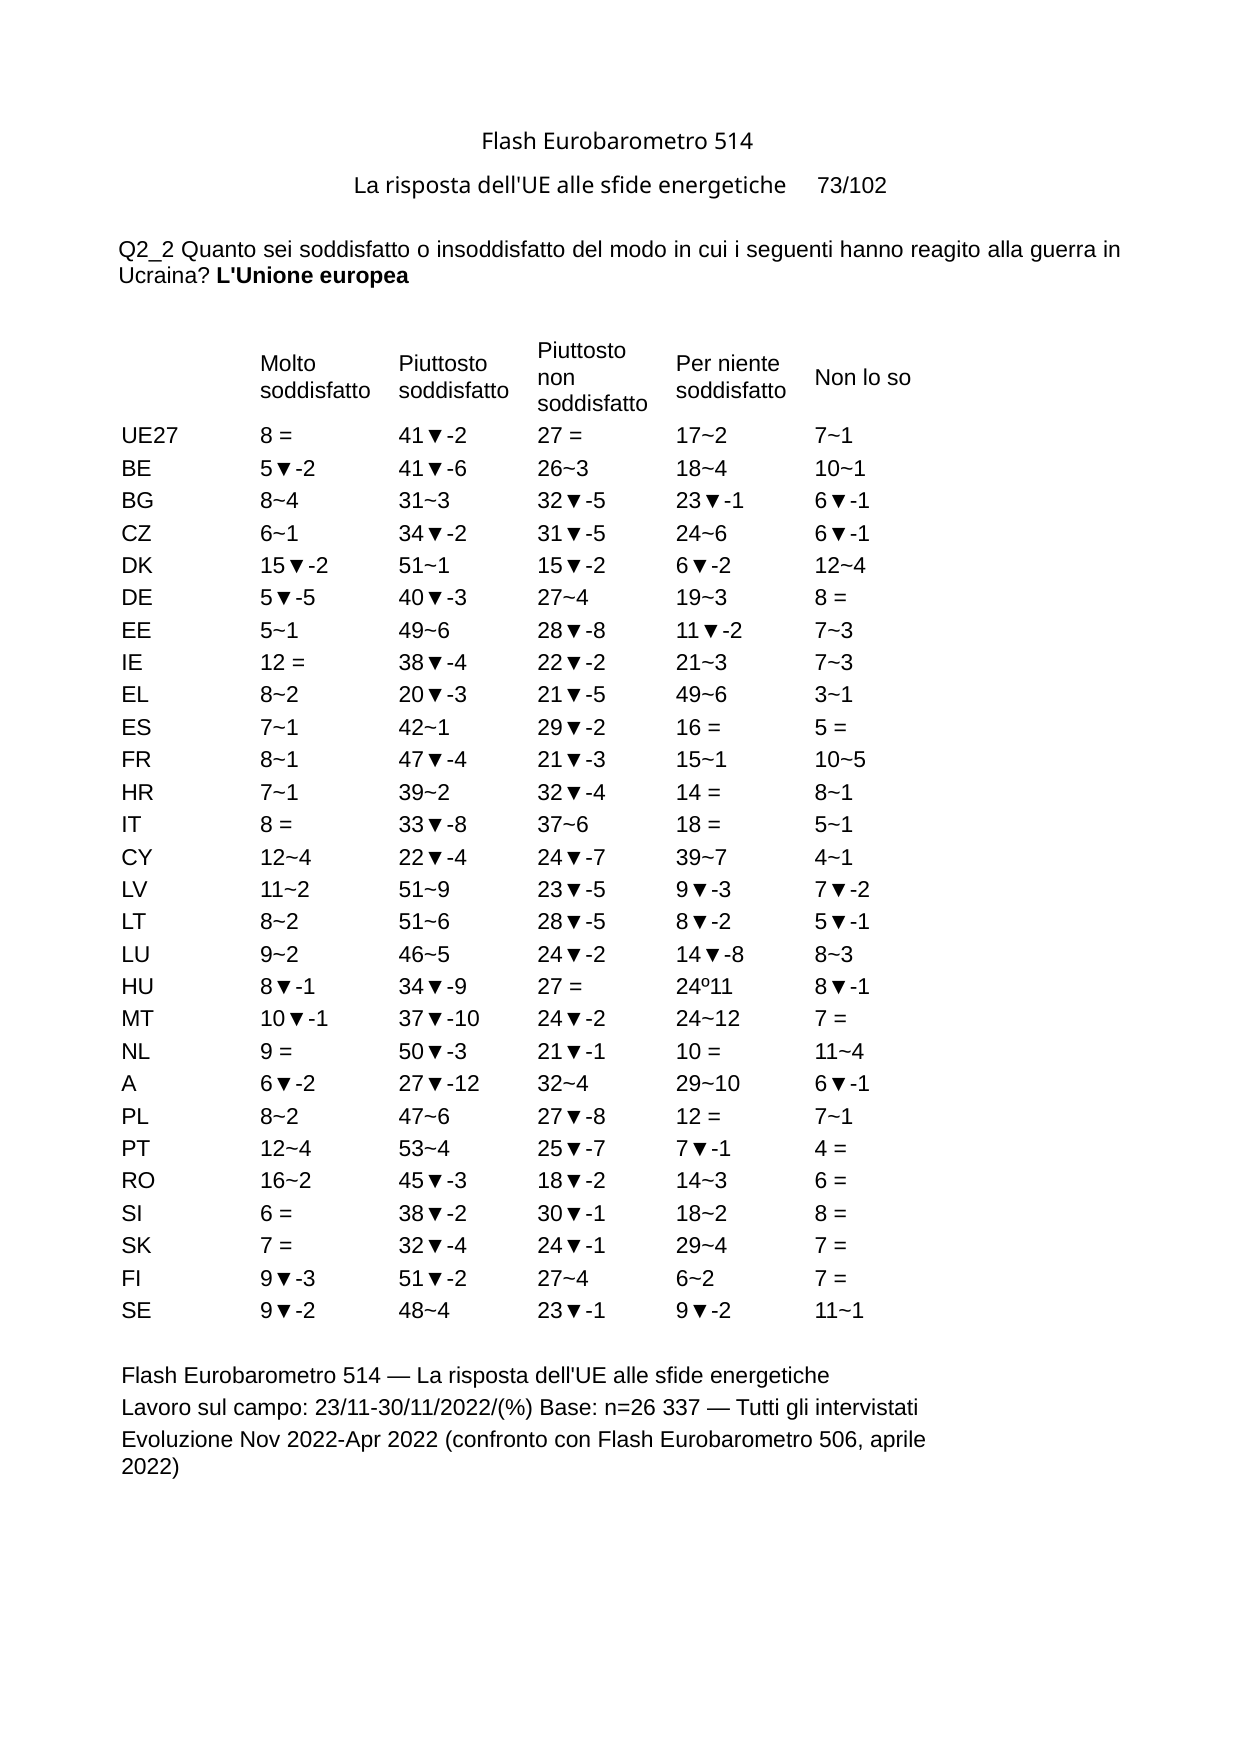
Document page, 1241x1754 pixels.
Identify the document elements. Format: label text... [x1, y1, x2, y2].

table_cell 46~5 [395, 938, 534, 970]
table_cell BE [118, 452, 257, 484]
table_cell 21▼-1 [534, 1035, 673, 1067]
table_cell 7▼-1 [673, 1132, 811, 1164]
table_cell 8~2 [257, 1100, 395, 1132]
table_cell 33▼-8 [395, 808, 534, 840]
table_cell 8▼-2 [673, 905, 811, 938]
table_cell 6~2 [673, 1262, 811, 1294]
table_cell SE [118, 1294, 257, 1326]
table_cell 21▼-5 [534, 679, 673, 711]
table_cell 32▼-4 [534, 776, 673, 808]
table_cell 31▼-5 [534, 516, 673, 549]
table_cell IE [118, 646, 257, 678]
table_cell ES [118, 711, 257, 743]
table_header Per niente soddisfatto [673, 334, 811, 419]
table_cell 6~1 [257, 516, 395, 549]
table_cell 32▼-5 [534, 484, 673, 516]
table_cell 6▼-2 [257, 1067, 395, 1099]
table_cell 24▼-2 [534, 938, 673, 970]
table_cell 8~1 [257, 743, 395, 776]
table_cell 27▼-8 [534, 1100, 673, 1132]
table_cell 6▼-1 [811, 1067, 950, 1099]
table_cell 38▼-4 [395, 646, 534, 678]
table_cell 12~4 [257, 840, 395, 873]
table_cell 8 = [811, 1197, 950, 1229]
table_cell Lavoro sul campo: 23/11-30/11/2022/(%) Base: n=26 337 — Tutti gli intervistati [118, 1391, 950, 1423]
table_cell 30▼-1 [534, 1197, 673, 1229]
table_cell 28▼-5 [534, 905, 673, 938]
table_cell HR [118, 776, 257, 808]
table_cell 15▼-2 [257, 549, 395, 581]
table_cell MT [118, 1003, 257, 1035]
table_cell FI [118, 1262, 257, 1294]
table_cell 47▼-4 [395, 743, 534, 776]
table_cell 9 = [257, 1035, 395, 1067]
table_cell 51~6 [395, 905, 534, 938]
table_cell [534, 1326, 673, 1359]
table_cell FR [118, 743, 257, 776]
table_cell 51~1 [395, 549, 534, 581]
table_cell 6▼-1 [811, 484, 950, 516]
table_cell 24▼-1 [534, 1229, 673, 1262]
table_cell 7 = [257, 1229, 395, 1262]
table_cell 32▼-4 [395, 1229, 534, 1262]
table_cell 41▼-6 [395, 452, 534, 484]
table_cell 7~1 [257, 776, 395, 808]
table_cell 5▼-1 [811, 905, 950, 938]
table_header [118, 334, 257, 419]
table_cell 16 = [673, 711, 811, 743]
table_cell 29▼-2 [534, 711, 673, 743]
table_cell 7~1 [811, 419, 950, 452]
table_cell [118, 1326, 257, 1359]
table_cell SI [118, 1197, 257, 1229]
table_cell 27~4 [534, 581, 673, 614]
table_cell 24~12 [673, 1003, 811, 1035]
table_cell 19~3 [673, 581, 811, 614]
table_cell 27▼-12 [395, 1067, 534, 1099]
table_cell 7 = [811, 1262, 950, 1294]
table_cell [257, 1326, 395, 1359]
table_cell 9▼-3 [673, 873, 811, 905]
table_cell 21▼-3 [534, 743, 673, 776]
table_cell NL [118, 1035, 257, 1067]
table_cell 9▼-2 [257, 1294, 395, 1326]
table_cell 14~3 [673, 1164, 811, 1197]
table_cell 6 = [811, 1164, 950, 1197]
table_cell 40▼-3 [395, 581, 534, 614]
table_cell 8 = [811, 581, 950, 614]
table_cell 15▼-2 [534, 549, 673, 581]
table_cell A [118, 1067, 257, 1099]
table_header Piuttosto non soddisfatto [534, 334, 673, 419]
table_cell 42~1 [395, 711, 534, 743]
table_cell 10▼-1 [257, 1003, 395, 1035]
table_cell CZ [118, 516, 257, 549]
table_cell UE27 [118, 419, 257, 452]
table_cell 16~2 [257, 1164, 395, 1197]
table_cell PT [118, 1132, 257, 1164]
table_cell 4 = [811, 1132, 950, 1164]
table_cell 12 = [257, 646, 395, 678]
table_cell 37~6 [534, 808, 673, 840]
table_cell 5▼-2 [257, 452, 395, 484]
table_cell HU [118, 970, 257, 1002]
table_cell 51~9 [395, 873, 534, 905]
table_cell 24º11 [673, 970, 811, 1002]
table_cell 7~3 [811, 646, 950, 678]
table_cell 48~4 [395, 1294, 534, 1326]
table_cell 6▼-1 [811, 516, 950, 549]
table_cell 22▼-4 [395, 840, 534, 873]
table_header Non lo so [811, 334, 950, 419]
table_cell 8~1 [811, 776, 950, 808]
table_cell 11~4 [811, 1035, 950, 1067]
table_cell 29~10 [673, 1067, 811, 1099]
table_cell RO [118, 1164, 257, 1197]
table_cell PL [118, 1100, 257, 1132]
table_cell 4~1 [811, 840, 950, 873]
table_cell 31~3 [395, 484, 534, 516]
table_cell 39~7 [673, 840, 811, 873]
table_cell 17~2 [673, 419, 811, 452]
text Q2_2 Quanto sei soddisfatto o insoddisfatto del modo in cui i seguenti hanno reagito alla guerra in Ucraina? L'Unione europea [118, 236, 1122, 289]
table_cell LU [118, 938, 257, 970]
table_cell 8▼-1 [257, 970, 395, 1002]
table_cell 34▼-2 [395, 516, 534, 549]
table_cell 7 = [811, 1003, 950, 1035]
table_cell 15~1 [673, 743, 811, 776]
table_cell 6 = [257, 1197, 395, 1229]
table_cell 50▼-3 [395, 1035, 534, 1067]
table_cell [811, 1326, 950, 1359]
table_cell DK [118, 549, 257, 581]
table_cell 28▼-8 [534, 614, 673, 646]
table_cell 5~1 [257, 614, 395, 646]
table_cell 51▼-2 [395, 1262, 534, 1294]
table_cell 7~1 [257, 711, 395, 743]
table_cell 9▼-3 [257, 1262, 395, 1294]
table_cell [673, 1326, 811, 1359]
table_cell 18~2 [673, 1197, 811, 1229]
table_cell Evoluzione Nov 2022-Apr 2022 (confronto con Flash Eurobarometro 506, aprile 2022) [118, 1424, 950, 1482]
table_cell 5 = [811, 711, 950, 743]
table_cell EE [118, 614, 257, 646]
table_cell 8 = [257, 419, 395, 452]
table_cell 6▼-2 [673, 549, 811, 581]
table_cell EL [118, 679, 257, 711]
table_cell SK [118, 1229, 257, 1262]
table_cell 47~6 [395, 1100, 534, 1132]
table_cell 32~4 [534, 1067, 673, 1099]
table_cell DE [118, 581, 257, 614]
table_cell BG [118, 484, 257, 516]
table_cell 53~4 [395, 1132, 534, 1164]
table_cell 10 = [673, 1035, 811, 1067]
table_cell 38▼-2 [395, 1197, 534, 1229]
table_cell 20▼-3 [395, 679, 534, 711]
table_cell 10~5 [811, 743, 950, 776]
table_cell 39~2 [395, 776, 534, 808]
table_cell 23▼-5 [534, 873, 673, 905]
table_cell IT [118, 808, 257, 840]
table_header Piuttosto soddisfatto [395, 334, 534, 419]
table_cell 37▼-10 [395, 1003, 534, 1035]
table_cell 14 = [673, 776, 811, 808]
table_cell 8~2 [257, 679, 395, 711]
table_cell 12~4 [811, 549, 950, 581]
table_cell 9▼-2 [673, 1294, 811, 1326]
table_cell 7 = [811, 1229, 950, 1262]
table_cell 25▼-7 [534, 1132, 673, 1164]
table_cell 26~3 [534, 452, 673, 484]
table_cell 24▼-7 [534, 840, 673, 873]
table_cell 14▼-8 [673, 938, 811, 970]
table_cell 49~6 [395, 614, 534, 646]
table_cell LV [118, 873, 257, 905]
table_cell 7~1 [811, 1100, 950, 1132]
table_cell 29~4 [673, 1229, 811, 1262]
table_cell 3~1 [811, 679, 950, 711]
table_cell 23▼-1 [534, 1294, 673, 1326]
table_cell 21~3 [673, 646, 811, 678]
table_cell 34▼-9 [395, 970, 534, 1002]
table_cell 45▼-3 [395, 1164, 534, 1197]
table_cell 11▼-2 [673, 614, 811, 646]
table_cell 9~2 [257, 938, 395, 970]
table_cell 24▼-2 [534, 1003, 673, 1035]
table_header Molto soddisfatto [257, 334, 395, 419]
table_cell 7~3 [811, 614, 950, 646]
table_cell 7▼-2 [811, 873, 950, 905]
table_cell 11~2 [257, 873, 395, 905]
table_cell 18▼-2 [534, 1164, 673, 1197]
table_cell 24~6 [673, 516, 811, 549]
table_cell 11~1 [811, 1294, 950, 1326]
table_cell 12~4 [257, 1132, 395, 1164]
table_cell 8~3 [811, 938, 950, 970]
table_cell 27~4 [534, 1262, 673, 1294]
table_cell 49~6 [673, 679, 811, 711]
table_cell 5▼-5 [257, 581, 395, 614]
table_cell 8~2 [257, 905, 395, 938]
table_cell 41▼-2 [395, 419, 534, 452]
table_cell [395, 1326, 534, 1359]
table_cell 22▼-2 [534, 646, 673, 678]
table_cell 27 = [534, 419, 673, 452]
table_cell 23▼-1 [673, 484, 811, 516]
table_cell 12 = [673, 1100, 811, 1132]
table_cell 18~4 [673, 452, 811, 484]
table_cell LT [118, 905, 257, 938]
table_cell CY [118, 840, 257, 873]
table_cell 18 = [673, 808, 811, 840]
table_cell 8~4 [257, 484, 395, 516]
table_cell 8 = [257, 808, 395, 840]
table_cell 27 = [534, 970, 673, 1002]
table_cell 5~1 [811, 808, 950, 840]
table_cell 8▼-1 [811, 970, 950, 1002]
table_cell 10~1 [811, 452, 950, 484]
table_cell Flash Eurobarometro 514 — La risposta dell'UE alle sfide energetiche [118, 1359, 950, 1391]
